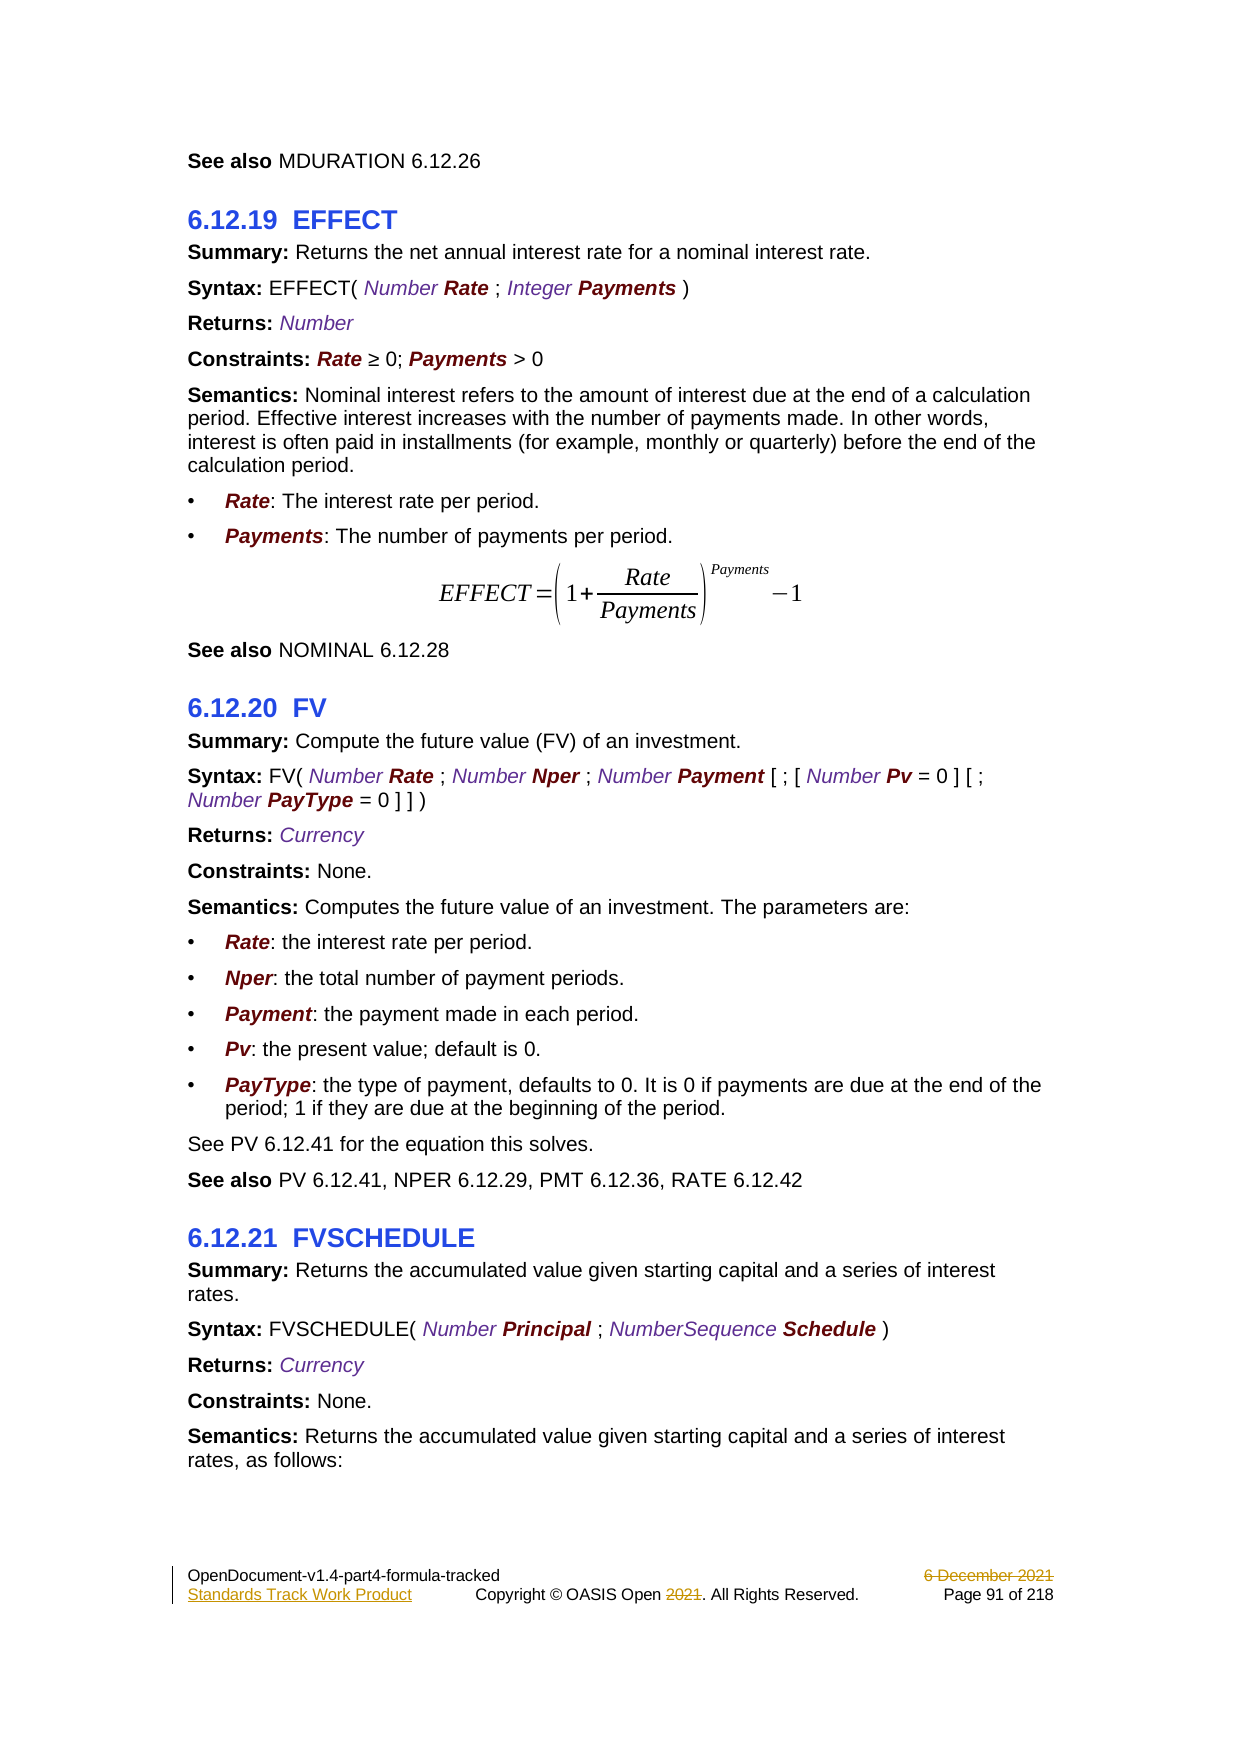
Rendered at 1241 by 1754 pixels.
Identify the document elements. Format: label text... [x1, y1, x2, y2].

text Constraints: None. [187, 859, 1053, 883]
text Semantics: Nominal interest refers to the amount of interest due at the end of a calculation period. Effective interest increases with the number of payments made. In other words, interest is often paid in installments (for example, monthly or quarterly) before the end of the calculation period. [187, 383, 1053, 477]
list PayType: the type of payment, defaults to 0. It is 0 if payments are due at the end of the period; 1 if they are due at the beginning of the period. [187, 1073, 1053, 1120]
text Returns: Currency [187, 1353, 1053, 1377]
text Summary: Returns the net annual interest rate for a nominal interest rate. [187, 241, 1053, 264]
list Rate: The interest rate per period. [187, 489, 1053, 513]
text Returns: Number [187, 312, 1053, 335]
text See also PV 6.12.41, NPER 6.12.29, PMT 6.12.36, RATE 6.12.42 [187, 1168, 1053, 1192]
text Constraints: Rate ≥ 0; Payments > 0 [187, 347, 1053, 371]
text Returns: Currency [187, 824, 1053, 847]
text Semantics: Computes the future value of an investment. The parameters are: [187, 895, 1053, 919]
text See also NOMINAL 6.12.28 [187, 638, 1053, 662]
list Payments: The number of payments per period. [187, 525, 1053, 548]
subtitle EFFECT [187, 204, 1053, 234]
text Semantics: Returns the accumulated value given starting capital and a series of interest rates, as follows: [187, 1425, 1053, 1472]
list Payment: the payment made in each period. [187, 1002, 1053, 1026]
text Syntax: FVSCHEDULE( Number Principal ; NumberSequence Schedule ) [187, 1318, 1053, 1341]
text Syntax: FV( Number Rate ; Number Nper ; Number Payment [ ; [ Number Pv = 0 ] [ ; Number PayType = 0 ] ] ) [187, 765, 1053, 812]
list Rate: the interest rate per period. [187, 931, 1053, 954]
subtitle FVSCHEDULE [187, 1223, 1053, 1253]
text Syntax: EFFECT( Number Rate ; Integer Payments ) [187, 276, 1053, 300]
text See PV 6.12.41 for the equation this solves. [187, 1132, 1053, 1156]
text See also MDURATION 6.12.26 [187, 150, 1053, 173]
text Constraints: None. [187, 1389, 1053, 1413]
list Pv: the present value; default is 0. [187, 1038, 1053, 1061]
list Nper: the total number of payment periods. [187, 966, 1053, 990]
text Summary: Compute the future value (FV) of an investment. [187, 729, 1053, 753]
subtitle FV [187, 693, 1053, 723]
text Summary: Returns the accumulated value given starting capital and a series of interest rates. [187, 1259, 1053, 1306]
